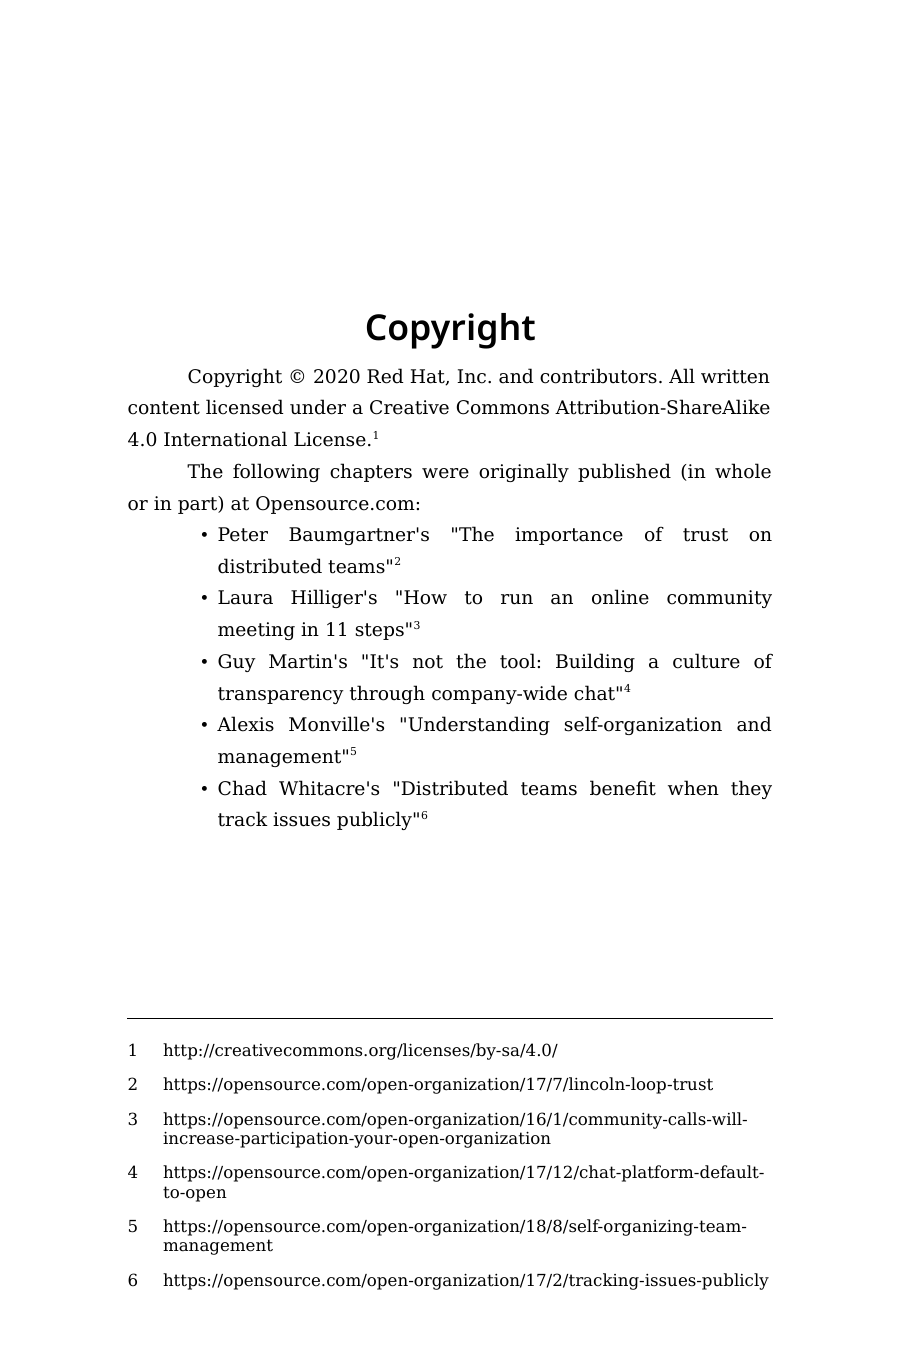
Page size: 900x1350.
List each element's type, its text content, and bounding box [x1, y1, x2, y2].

list Alexis Monville's "Understanding self-organization and management" [201, 714, 772, 768]
list https://opensource.com/open-organization/16/1/community-calls-will-increase-participation-your-open-organization [127, 1109, 772, 1148]
list Peter Baumgartner's "The importance of trust on distributed teams" [201, 524, 772, 578]
list Guy Martin's "It's not the tool: Building a culture of transparency through company-wide chat" [201, 651, 772, 704]
subtitle Copyright [127, 302, 772, 351]
list https://opensource.com/open-organization/17/12/chat-platform-default-to-open [127, 1163, 772, 1202]
list https://opensource.com/open-organization/18/8/self-organizing-team-management [127, 1217, 772, 1256]
text Copyright © 2020 Red Hat, Inc. and contributors. All written content licensed under a Creative Commons Attribution-ShareAlike 4.0 International License. [127, 366, 772, 451]
list https://opensource.com/open-organization/17/2/tracking-issues-publicly [127, 1271, 772, 1290]
list https://opensource.com/open-organization/17/7/lincoln-loop-trust [127, 1075, 772, 1094]
text The following chapters were originally published (in whole or in part) at Opensource.com: [127, 461, 772, 514]
list Laura Hilliger's "How to run an online community meeting in 11 steps" [201, 588, 772, 641]
list Chad Whitacre's "Distributed teams benefit when they track issues publicly" [201, 778, 772, 831]
text http://creativecommons.org/licenses/by-sa/4.0/ [127, 1041, 772, 1060]
